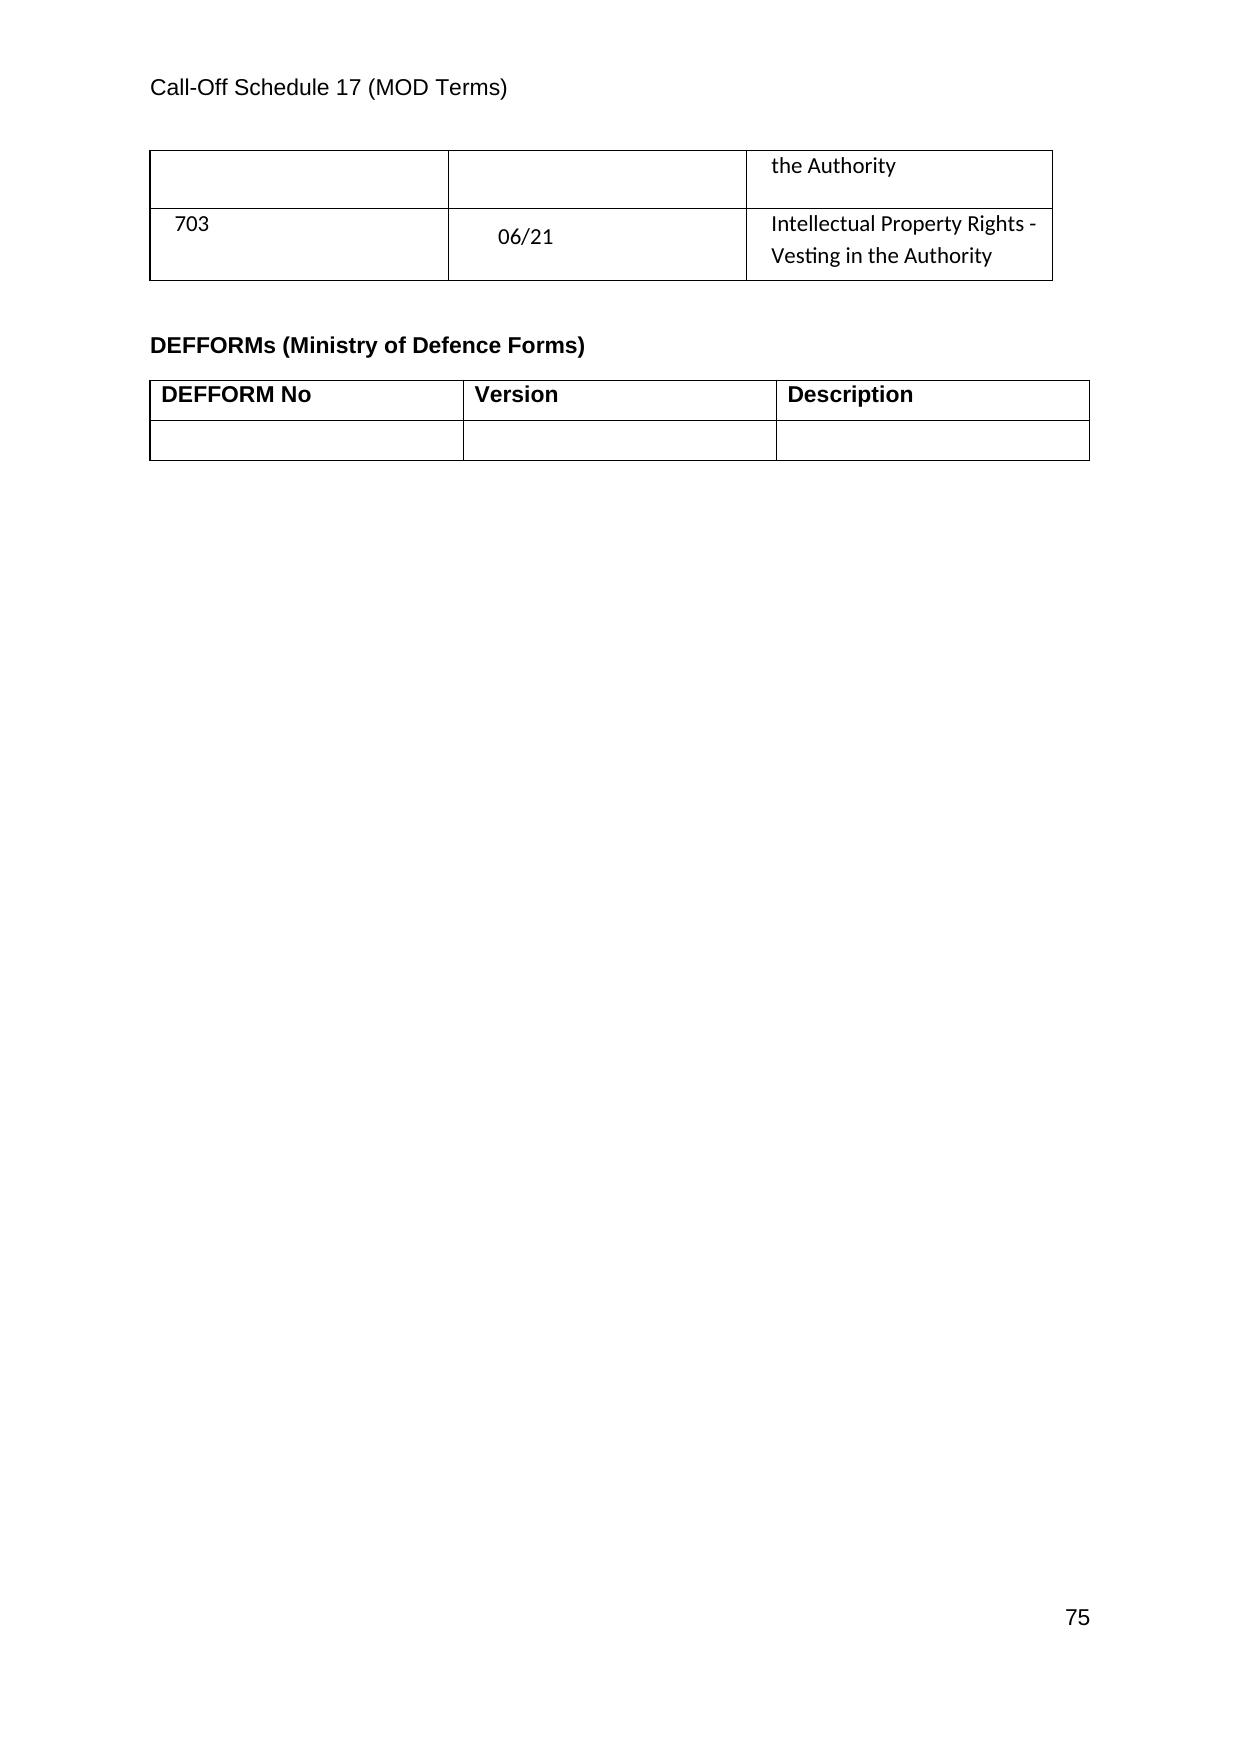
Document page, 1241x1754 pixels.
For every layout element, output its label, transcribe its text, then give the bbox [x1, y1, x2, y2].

table_header Description [777, 381, 1089, 420]
table_header Version [464, 381, 776, 420]
table_cell [464, 421, 776, 459]
table_cell [151, 151, 448, 208]
table_cell 06/21 [449, 209, 746, 279]
table_cell [449, 151, 746, 208]
table_cell Intellectual Property Rights - Vesting in the Authority [747, 209, 1052, 279]
table_cell [151, 421, 463, 459]
table_cell 703 [151, 209, 448, 279]
subtitle DEFFORMs (Ministry of Defence Forms) [150, 332, 1090, 358]
table_header DEFFORM No [151, 381, 463, 420]
table_cell [777, 421, 1089, 459]
table_cell the Authority [747, 151, 1052, 208]
